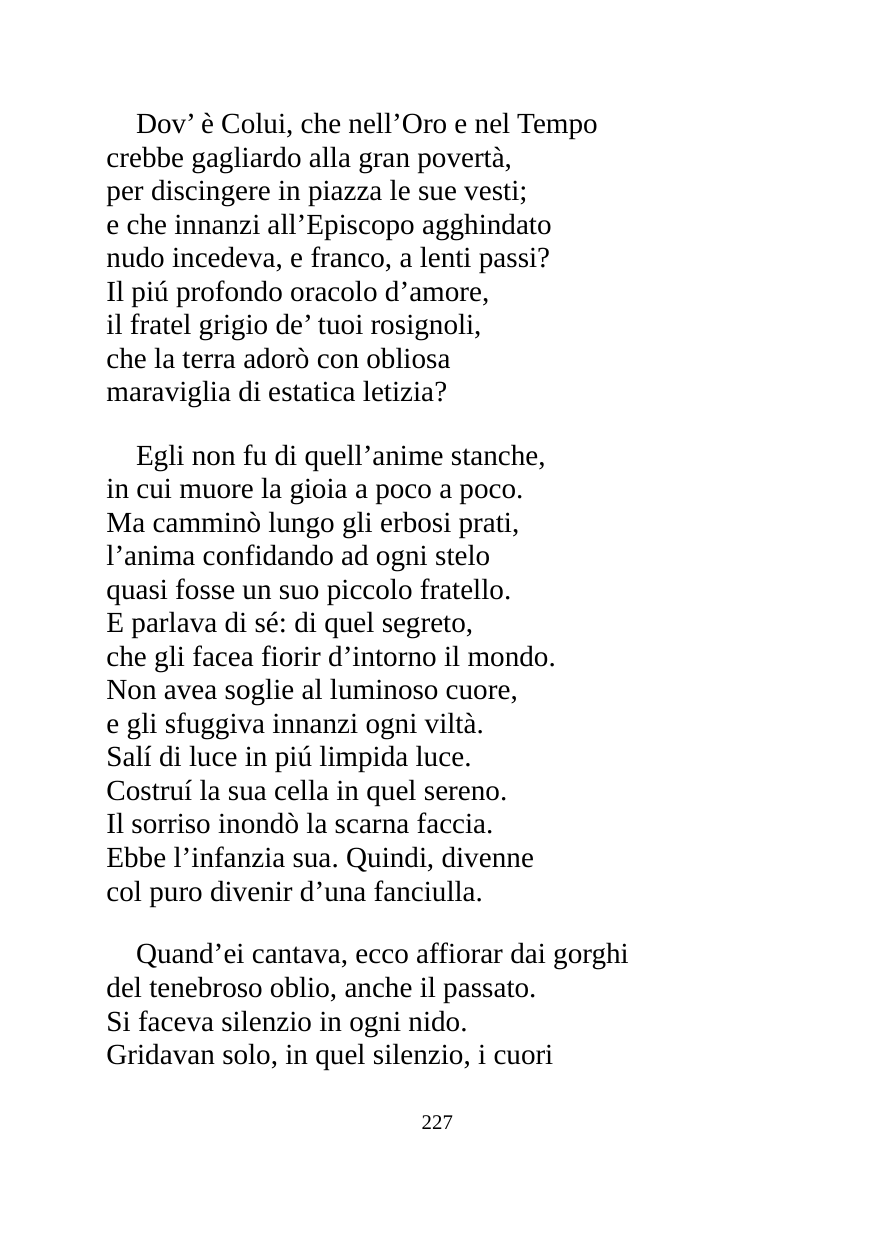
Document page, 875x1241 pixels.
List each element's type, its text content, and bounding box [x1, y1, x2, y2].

text Egli non fu di quell’anime stanche, in cui muore la gioia a poco a poco. Ma camminò lungo gli erbosi prati, l’anima confidando ad ogni stelo quasi fosse un suo piccolo fratello. E parlava di sé: di quel segreto, che gli facea fiorir d’intorno il mondo. Non avea soglie al luminoso cuore, e gli sfuggiva innanzi ogni viltà. Salí di luce in piú limpida luce. Costruí la sua cella in quel sereno. Il sorriso inondò la scarna faccia. Ebbe l’infanzia sua. Quindi, divenne col puro divenir d’una fanciulla. [106, 438, 768, 907]
text Dov’ è Colui, che nell’Oro e nel Tempo crebbe gagliardo alla gran povertà, per discingere in piazza le sue vesti; e che innanzi all’Episcopo agghindato nudo incedeva, e franco, a lenti passi? Il piú profondo oracolo d’amore, il fratel grigio de’ tuoi rosignoli, che la terra adorò con obliosa maraviglia di estatica letizia? [106, 106, 768, 408]
text Quand’ei cantava, ecco affiorar dai gorghi del tenebroso oblio, anche il passato. Si faceva silenzio in ogni nido. Gridavan solo, in quel silenzio, i cuori [106, 937, 768, 1071]
